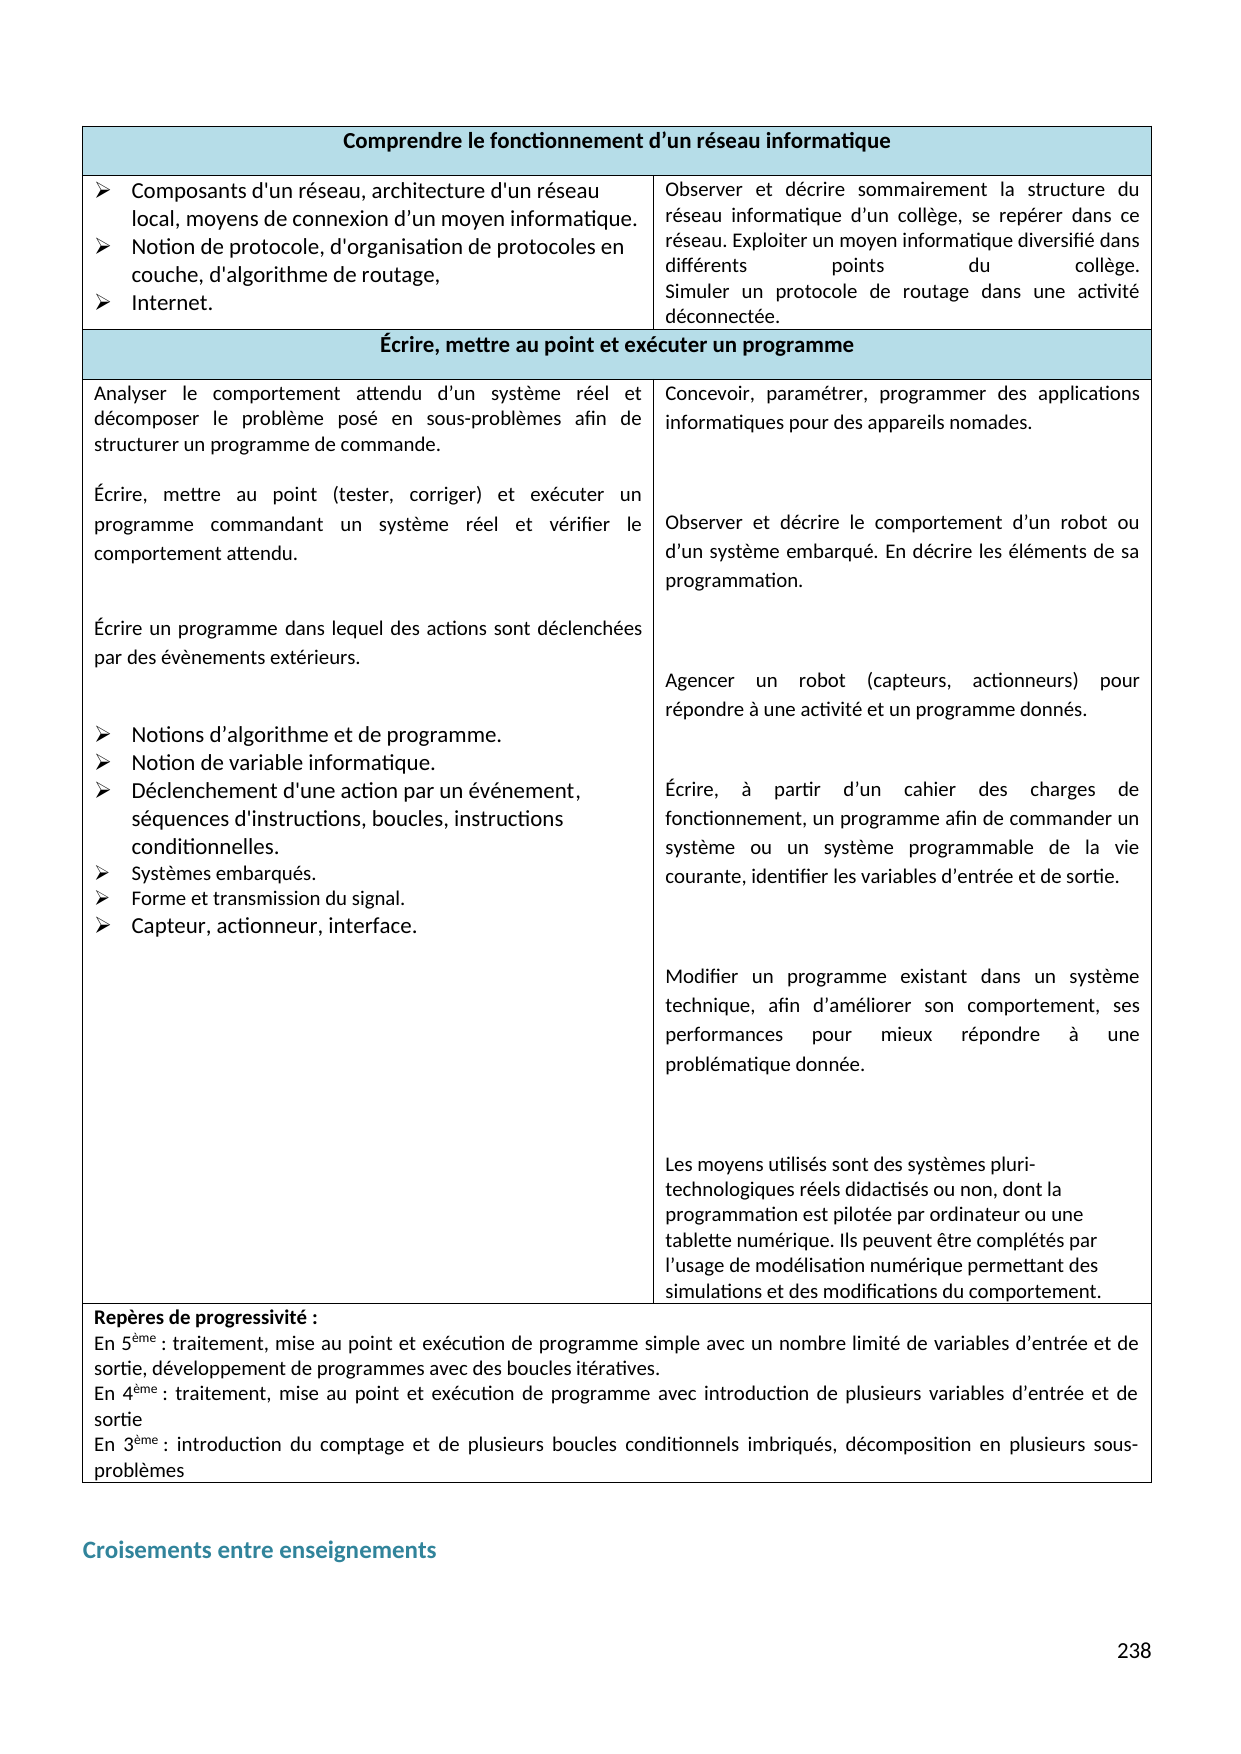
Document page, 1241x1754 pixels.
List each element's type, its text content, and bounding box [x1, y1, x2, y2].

table_cell Écrire, mettre au point et exécuter un programme [83, 330, 1151, 379]
text Croisements entre enseignements [83, 1534, 1152, 1564]
table_cell Analyser le comportement attendu d’un système réel et décomposer le problème posé en sous-problèmes afin de structurer un programme de commande. Écrire, mettre au point (tester, corriger) et exécuter un programme commandant un système réel et vérifier le comportement attendu. Écrire un programme dans lequel des actions sont déclenchées par des évènements extérieurs. Notions d’algorithme et de programme. Notion de variable informatique. Déclenchement d'une action par un événement, séquences d'instructions, boucles, instructions conditionnelles. Systèmes embarqués. Forme et transmission du signal. Capteur, actionneur, interface. [83, 380, 653, 1303]
table_cell Comprendre le fonctionnement d’un réseau informatique [83, 127, 1151, 175]
table_cell Concevoir, paramétrer, programmer des applications informatiques pour des appareils nomades. Observer et décrire le comportement d’un robot ou d’un système embarqué. En décrire les éléments de sa programmation. Agencer un robot (capteurs, actionneurs) pour répondre à une activité et un programme donnés. Écrire, à partir d’un cahier des charges de fonctionnement, un programme afin de commander un système ou un système programmable de la vie courante, identifier les variables d’entrée et de sortie. Modifier un programme existant dans un système technique, afin d’améliorer son comportement, ses performances pour mieux répondre à une problématique donnée. Les moyens utilisés sont des systèmes pluri-technologiques réels didactisés ou non, dont la programmation est pilotée par ordinateur ou une tablette numérique. Ils peuvent être complétés par l’usage de modélisation numérique permettant des simulations et des modifications du comportement. [654, 380, 1151, 1303]
table_cell Composants d'un réseau, architecture d'un réseau local, moyens de connexion d’un moyen informatique. Notion de protocole, d'organisation de protocoles en couche, d'algorithme de routage, Internet. [83, 176, 653, 329]
table_cell Observer et décrire sommairement la structure du réseau informatique d’un collège, se repérer dans ce réseau. Exploiter un moyen informatique diversifié dans différents points du collège. Simuler un protocole de routage dans une activité déconnectée. [654, 176, 1151, 329]
table_cell Repères de progressivité : En 5ème : traitement, mise au point et exécution de programme simple avec un nombre limité de variables d’entrée et de sortie, développement de programmes avec des boucles itératives. En 4ème : traitement, mise au point et exécution de programme avec introduction de plusieurs variables d’entrée et de sortie En 3ème : introduction du comptage et de plusieurs boucles conditionnels imbriqués, décomposition en plusieurs sous-problèmes [83, 1304, 1151, 1482]
